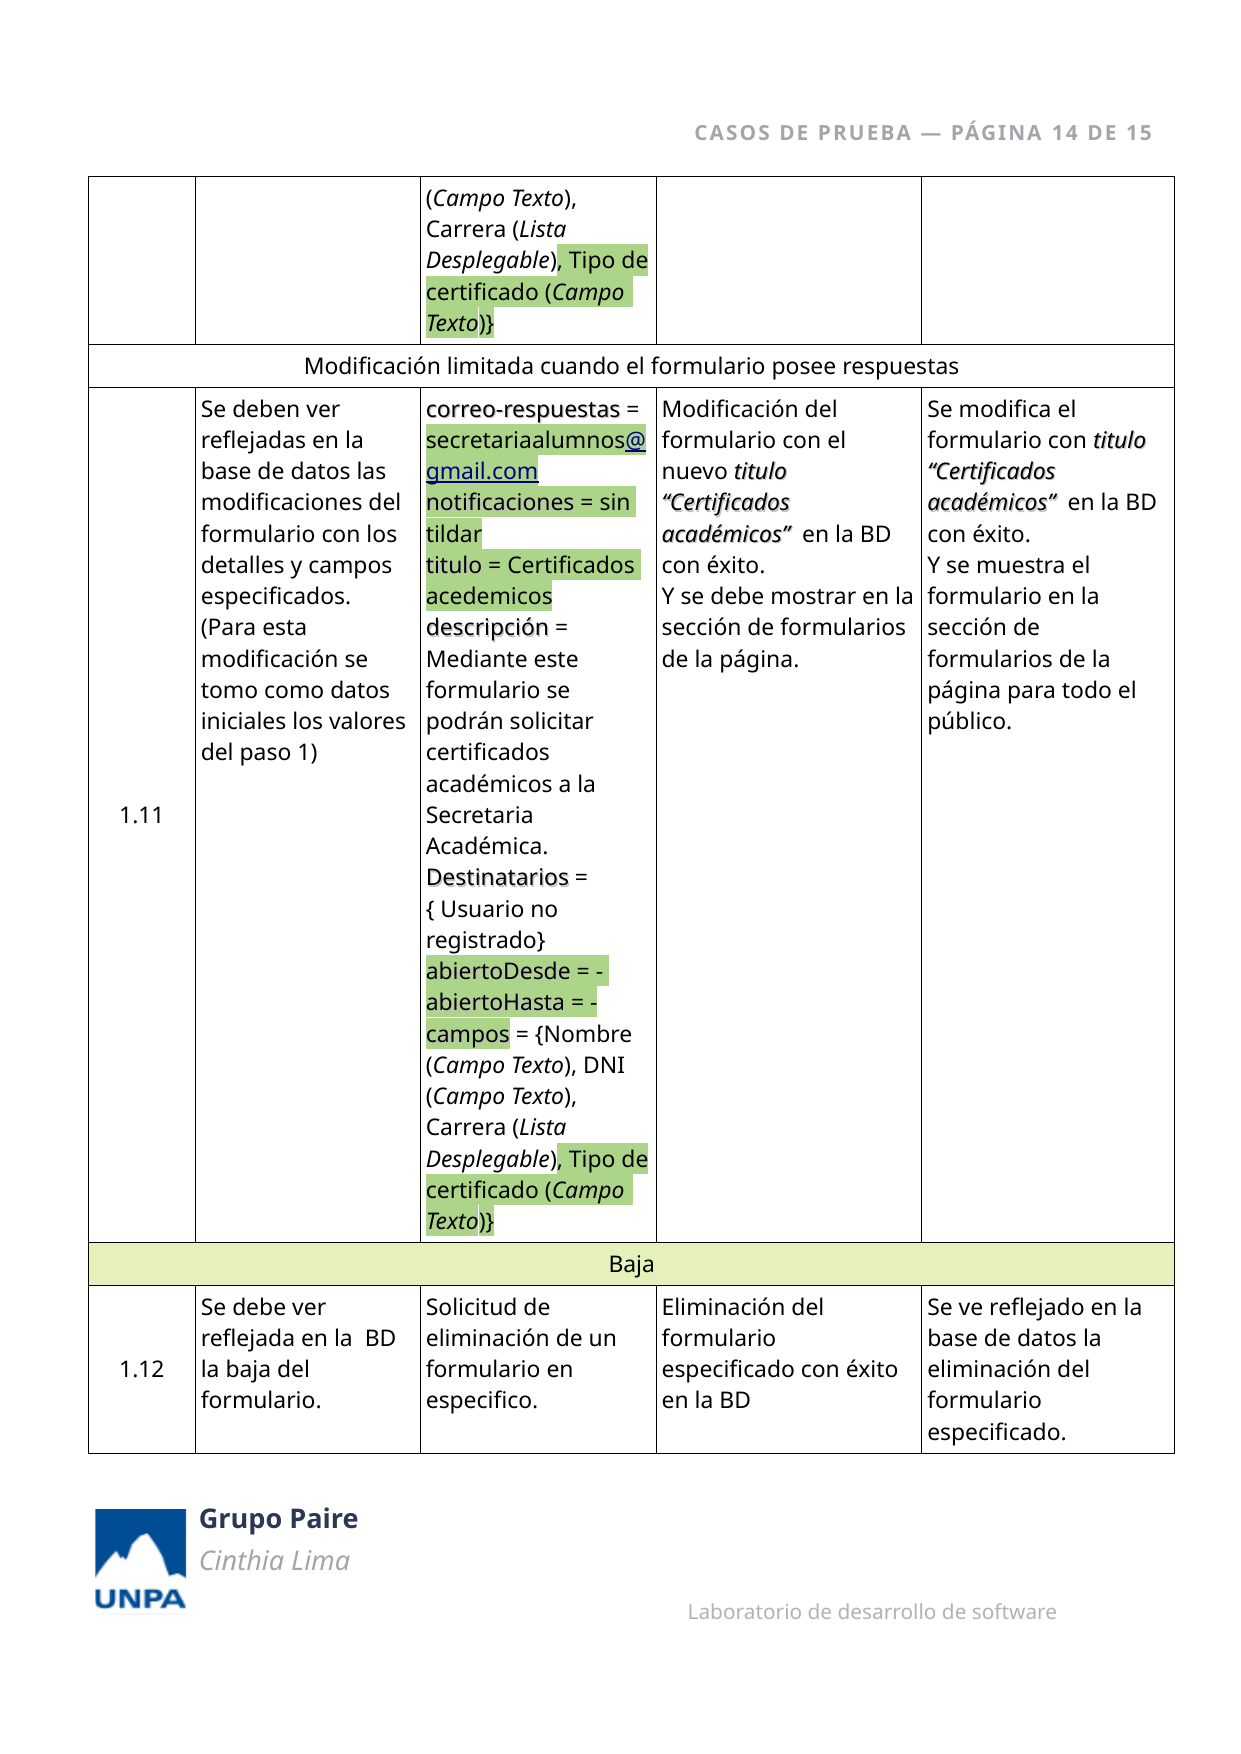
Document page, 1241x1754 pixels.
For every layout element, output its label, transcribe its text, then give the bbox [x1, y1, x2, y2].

table_cell (Campo Texto), Carrera (Lista Desplegable), Tipo de certificado (Campo Texto)} [421, 177, 656, 344]
table_cell 1.11 [89, 388, 195, 1242]
table_cell [89, 177, 195, 344]
table_cell Se debe ver reflejada en la BD la baja del formulario. [196, 1286, 420, 1453]
table_cell Se modifica el formulario con titulo “Certificados académicos” en la BD con éxito. Y se muestra el formulario en la sección de formularios de la página para todo el público. [922, 388, 1174, 1242]
picture [95, 1509, 187, 1615]
table_cell [922, 177, 1174, 344]
table_cell Se deben ver reflejadas en la base de datos las modificaciones del formulario con los detalles y campos especificados. (Para esta modificación se tomo como datos iniciales los valores del paso 1) [196, 388, 420, 1242]
table_cell Eliminación del formulario especificado con éxito en la BD [657, 1286, 921, 1453]
table_cell [196, 177, 420, 344]
table_cell [657, 177, 921, 344]
table_cell 1.12 [89, 1286, 195, 1453]
table_cell Baja [89, 1243, 1174, 1285]
table_cell Se ve reflejado en la base de datos la eliminación del formulario especificado. [922, 1286, 1174, 1453]
table_cell Modificación limitada cuando el formulario posee respuestas [89, 345, 1174, 387]
table_cell correo-respuestas = secretariaalumnos@gmail.com notificaciones = sin tildar titulo = Certificados acedemicos descripción = Mediante este formulario se podrán solicitar certificados académicos a la Secretaria Académica. Destinatarios = { Usuario no registrado} abiertoDesde = - abiertoHasta = - campos = {Nombre (Campo Texto), DNI (Campo Texto), Carrera (Lista Desplegable), Tipo de certificado (Campo Texto)} [421, 388, 656, 1242]
table_cell Solicitud de eliminación de un formulario en especifico. [421, 1286, 656, 1453]
table_cell Modificación del formulario con el nuevo titulo “Certificados académicos” en la BD con éxito. Y se debe mostrar en la sección de formularios de la página. [657, 388, 921, 1242]
